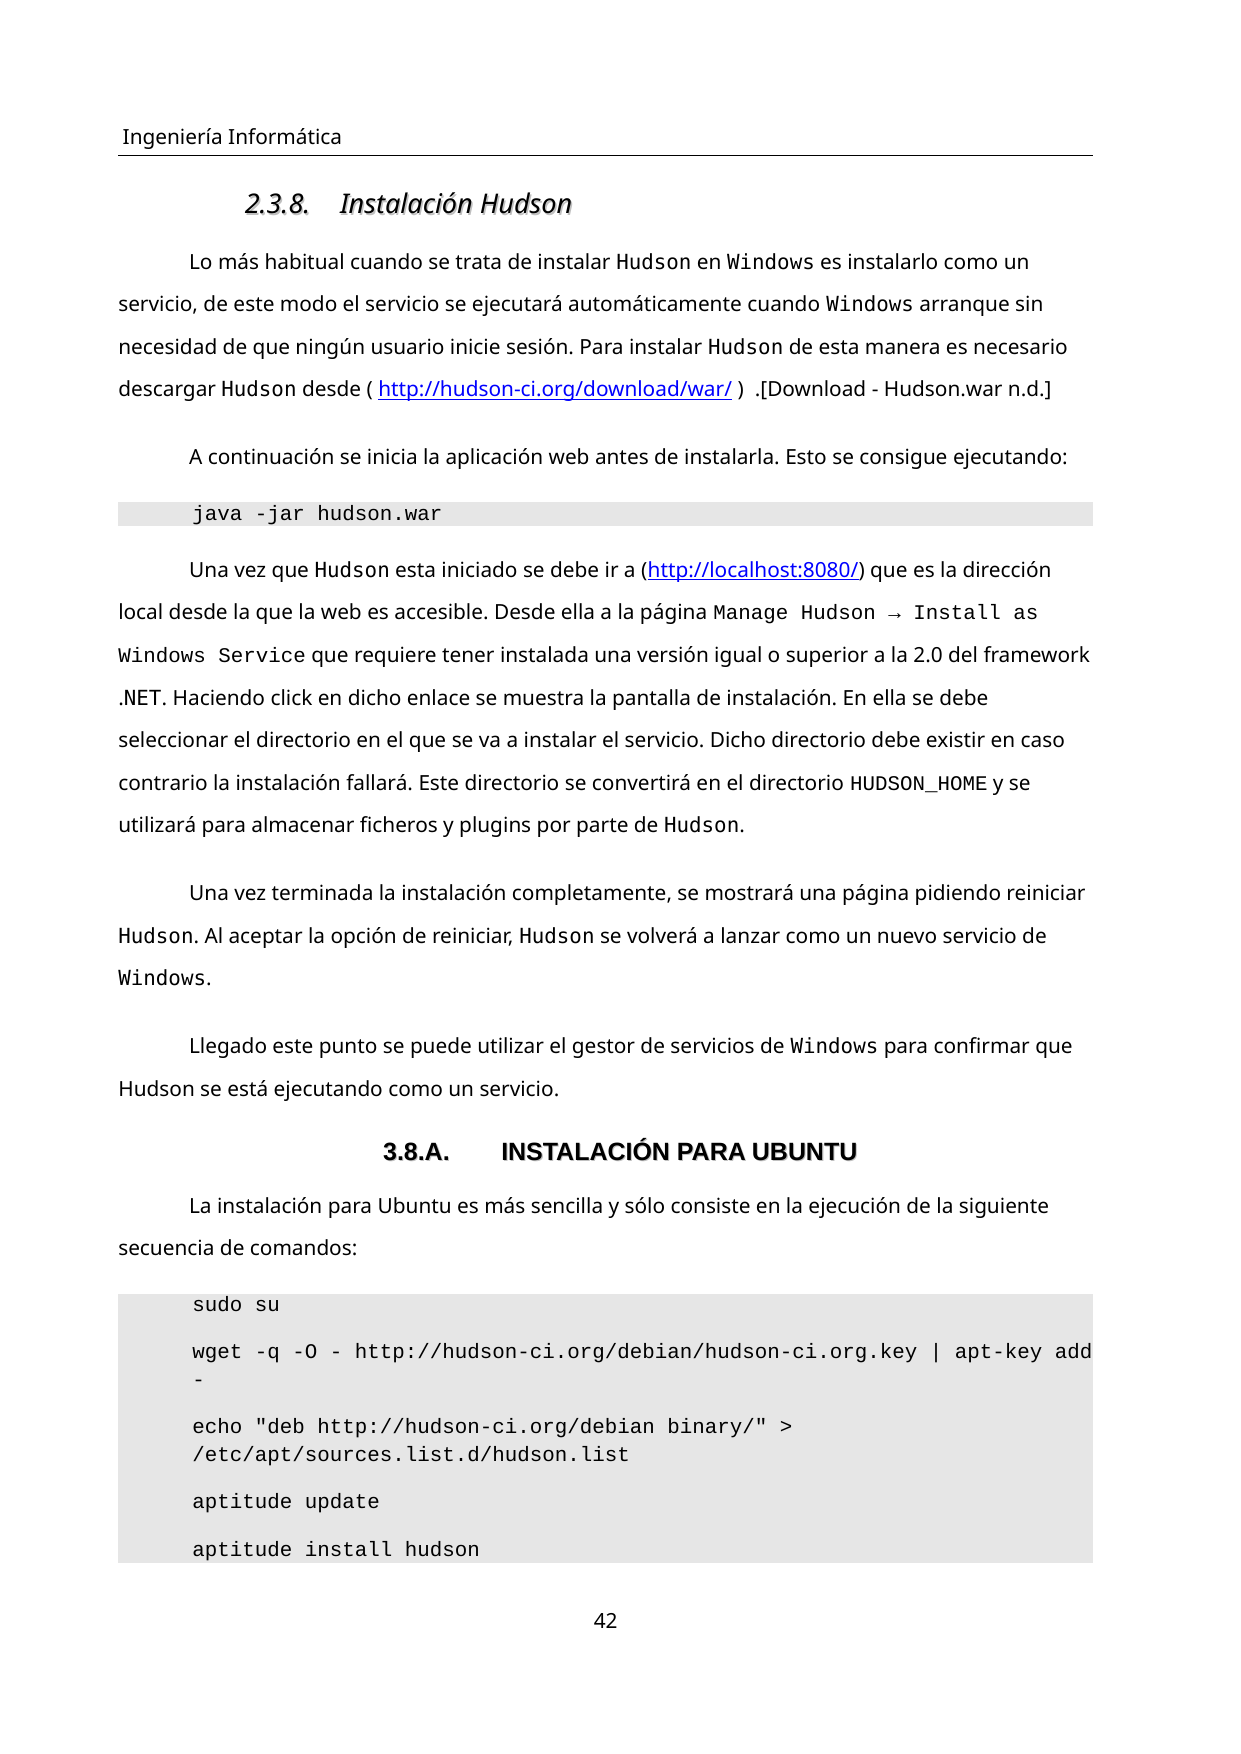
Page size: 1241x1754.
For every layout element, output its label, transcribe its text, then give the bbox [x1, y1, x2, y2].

text echo "deb http://hudson-ci.org/debian binary/" > /etc/apt/sources.list.d/hudson.list [118, 1417, 1093, 1467]
text Llegado este punto se puede utilizar el gestor de servicios de Windows para confirmar que Hudson se está ejecutando como un servicio. [118, 1031, 1093, 1102]
text java -jar hudson.war [118, 502, 1093, 526]
subtitle Instalación para Ubuntu [148, 1137, 1093, 1166]
text wget -q -O - http://hudson-ci.org/debian/hudson-ci.org.key | apt-key add - [118, 1342, 1093, 1392]
text aptitude install hudson [118, 1539, 1093, 1563]
text La instalación para Ubuntu es más sencilla y sólo consiste en la ejecución de la siguiente secuencia de comandos: [118, 1191, 1093, 1262]
text Una vez terminada la instalación completamente, se mostrará una página pidiendo reiniciar Hudson. Al aceptar la opción de reiniciar, Hudson se volverá a lanzar como un nuevo servicio de Windows. [118, 878, 1093, 992]
text sudo su [118, 1294, 1093, 1317]
text aptitude update [118, 1492, 1093, 1515]
subtitle Instalación Hudson [310, 185, 1093, 222]
text Una vez que Hudson esta iniciado se debe ir a (http://localhost:8080/) que es la dirección local desde la que la web es accesible. Desde ella a la página Manage Hudson → Install as Windows Service que requiere tener instalada una versión igual o superior a la 2.0 del framework .NET. Haciendo click en dicho enlace se muestra la pantalla de instalación. En ella se debe seleccionar el directorio en el que se va a instalar el servicio. Dicho directorio debe existir en caso contrario la instalación fallará. Este directorio se convertirá en el directorio HUDSON_HOME y se utilizará para almacenar ficheros y plugins por parte de Hudson. [118, 555, 1093, 839]
text Lo más habitual cuando se trata de instalar Hudson en Windows es instalarlo como un servicio, de este modo el servicio se ejecutará automáticamente cuando Windows arranque sin necesidad de que ningún usuario inicie sesión. Para instalar Hudson de esta manera es necesario descargar Hudson desde ( http://hudson-ci.org/download/war/ ) .[Download - Hudson.war n.d.] [118, 247, 1093, 403]
text A continuación se inicia la aplicación web antes de instalarla. Esto se consigue ejecutando: [118, 442, 1093, 471]
